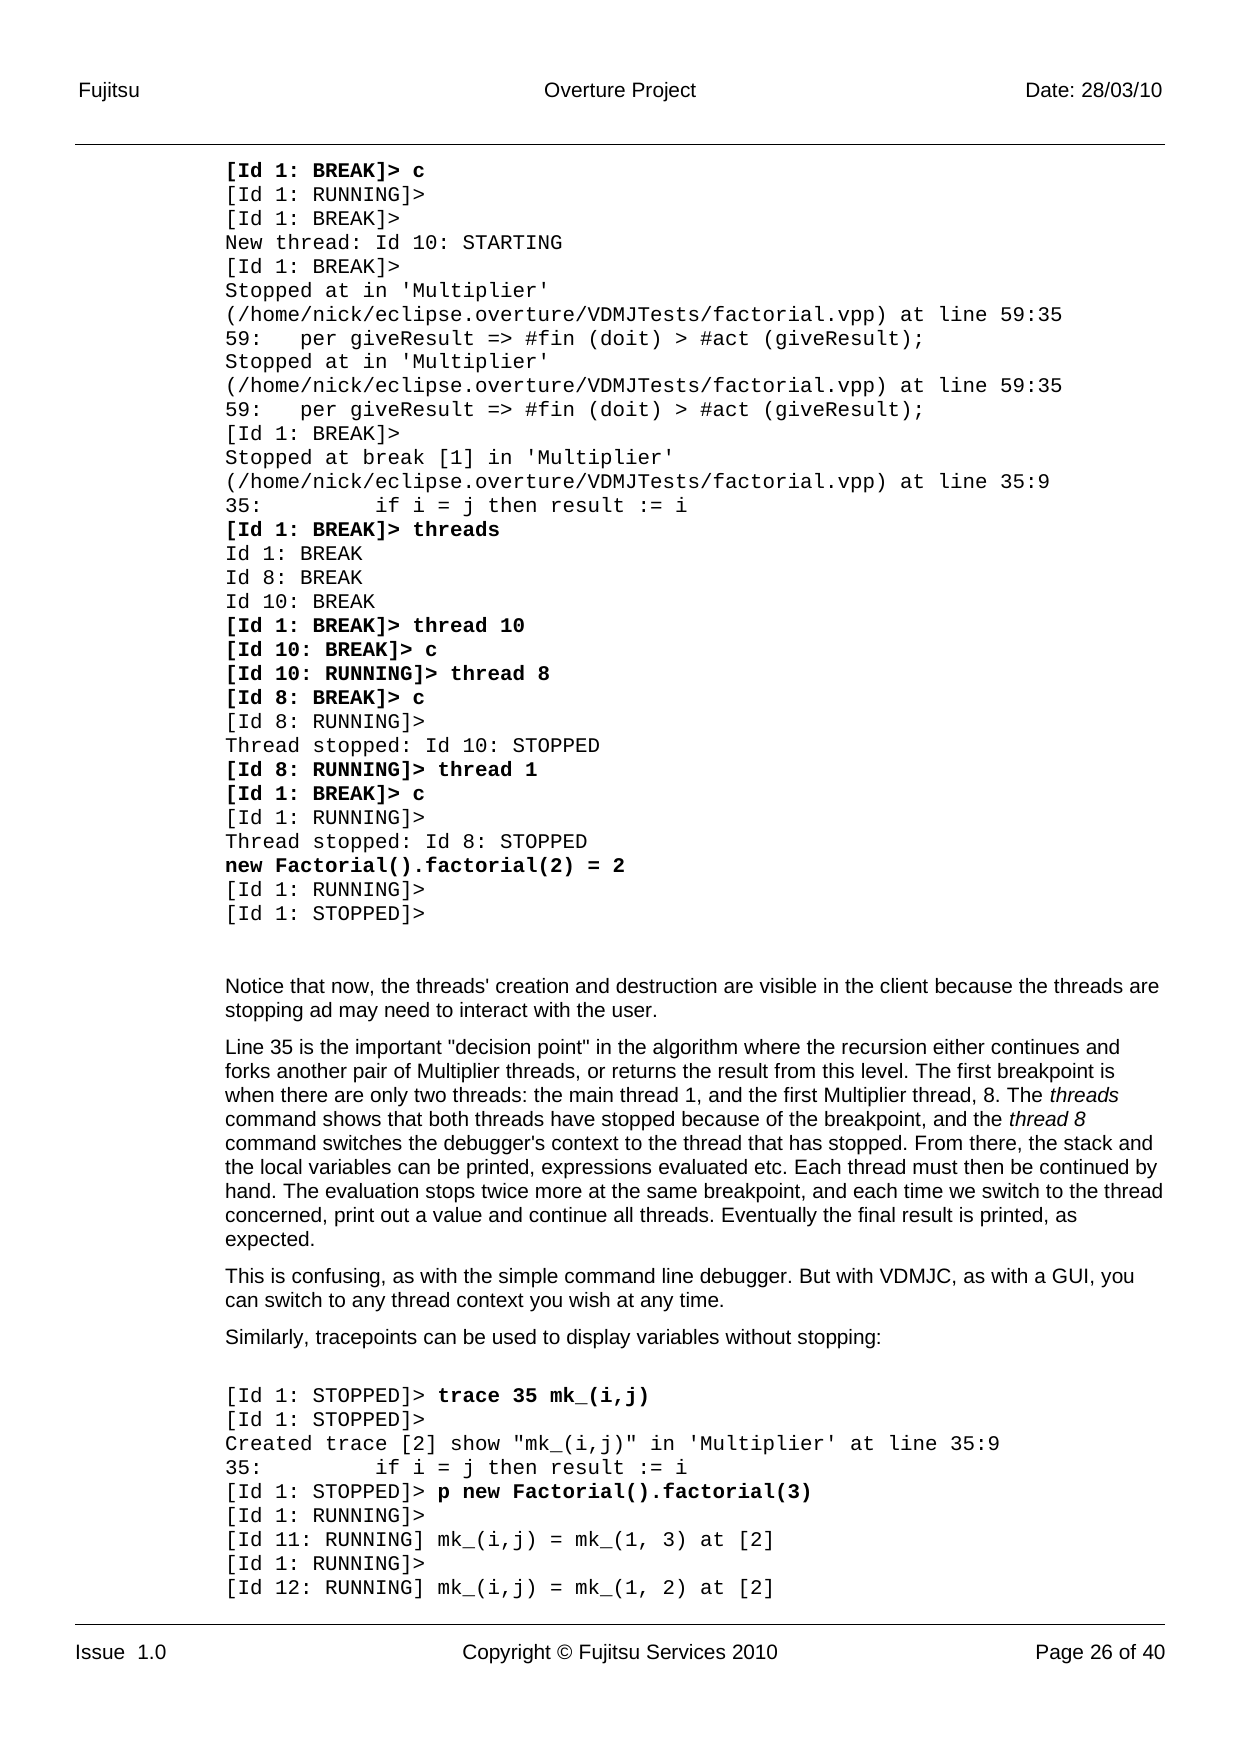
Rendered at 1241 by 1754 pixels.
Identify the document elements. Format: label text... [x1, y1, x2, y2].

text [Id 10: RUNNING]> thread 8 [225, 663, 1165, 687]
text New thread: Id 10: STARTING [225, 232, 1165, 256]
text [Id 12: RUNNING] mk_(i,j) = mk_(1, 2) at [2] [225, 1577, 1165, 1601]
text Thread stopped: Id 8: STOPPED [225, 831, 1165, 854]
text [Id 10: BREAK]> c [225, 639, 1165, 663]
text [Id 1: RUNNING]> [225, 184, 1165, 208]
text Created trace [2] show "mk_(i,j)" in 'Multiplier' at line 35:9 [225, 1433, 1165, 1457]
text Line 35 is the important "decision point" in the algorithm where the recursion either continues and forks another pair of Multiplier threads, or returns the result from this level. The first breakpoint is when there are only two threads: the main thread 1, and the first Multiplier thread, 8. The threads command shows that both threads have stopped because of the breakpoint, and the thread 8 command switches the debugger's context to the thread that has stopped. From there, the stack and the local variables can be printed, expressions evaluated etc. Each thread must then be continued by hand. The evaluation stops twice more at the same breakpoint, and each time we switch to the thread concerned, print out a value and continue all threads. Eventually the final result is printed, as expected. [225, 1035, 1165, 1251]
text 35: if i = j then result := i [225, 1457, 1165, 1481]
text [Id 1: BREAK]> c [225, 783, 1165, 807]
text [Id 1: STOPPED]> trace 35 mk_(i,j) [225, 1385, 1165, 1409]
text [Id 1: BREAK]> c [225, 160, 1165, 184]
text [Id 1: RUNNING]> [225, 878, 1165, 902]
text [Id 1: RUNNING]> [225, 807, 1165, 831]
text [Id 11: RUNNING] mk_(i,j) = mk_(1, 3) at [2] [225, 1529, 1165, 1553]
text [Id 1: STOPPED]> [225, 1409, 1165, 1433]
text [Id 1: BREAK]> [225, 256, 1165, 279]
text 59: per giveResult => #fin (doit) > #act (giveResult); [225, 327, 1165, 351]
text [Id 1: BREAK]> [225, 423, 1165, 447]
text 59: per giveResult => #fin (doit) > #act (giveResult); [225, 399, 1165, 423]
text Stopped at in 'Multiplier' (/home/nick/eclipse.overture/VDMJTests/factorial.vpp) at line 59:35 [225, 279, 1165, 327]
text [Id 1: BREAK]> threads [225, 519, 1165, 543]
text This is confusing, as with the simple command line debugger. But with VDMJC, as with a GUI, you can switch to any thread context you wish at any time. [225, 1264, 1165, 1312]
text Stopped at break [1] in 'Multiplier' (/home/nick/eclipse.overture/VDMJTests/factorial.vpp) at line 35:9 [225, 447, 1165, 495]
text [Id 1: STOPPED]> [225, 902, 1165, 926]
text 35: if i = j then result := i [225, 495, 1165, 519]
text [Id 1: RUNNING]> [225, 1553, 1165, 1577]
text [Id 8: BREAK]> c [225, 687, 1165, 711]
text Stopped at in 'Multiplier' (/home/nick/eclipse.overture/VDMJTests/factorial.vpp) at line 59:35 [225, 351, 1165, 399]
text [Id 1: STOPPED]> p new Factorial().factorial(3) [225, 1481, 1165, 1505]
text Similarly, tracepoints can be used to display variables without stopping: [225, 1324, 1165, 1349]
text Id 8: BREAK [225, 567, 1165, 591]
text [Id 8: RUNNING]> [225, 711, 1165, 735]
text Id 1: BREAK [225, 543, 1165, 567]
text Thread stopped: Id 10: STOPPED [225, 735, 1165, 759]
text Notice that now, the threads' creation and destruction are visible in the client because the threads are stopping ad may need to interact with the user. [225, 974, 1165, 1022]
text [Id 1: BREAK]> thread 10 [225, 615, 1165, 639]
text [Id 1: BREAK]> [225, 208, 1165, 232]
text [Id 1: RUNNING]> [225, 1505, 1165, 1529]
text Id 10: BREAK [225, 591, 1165, 615]
text [Id 8: RUNNING]> thread 1 [225, 759, 1165, 783]
text new Factorial().factorial(2) = 2 [225, 854, 1165, 878]
